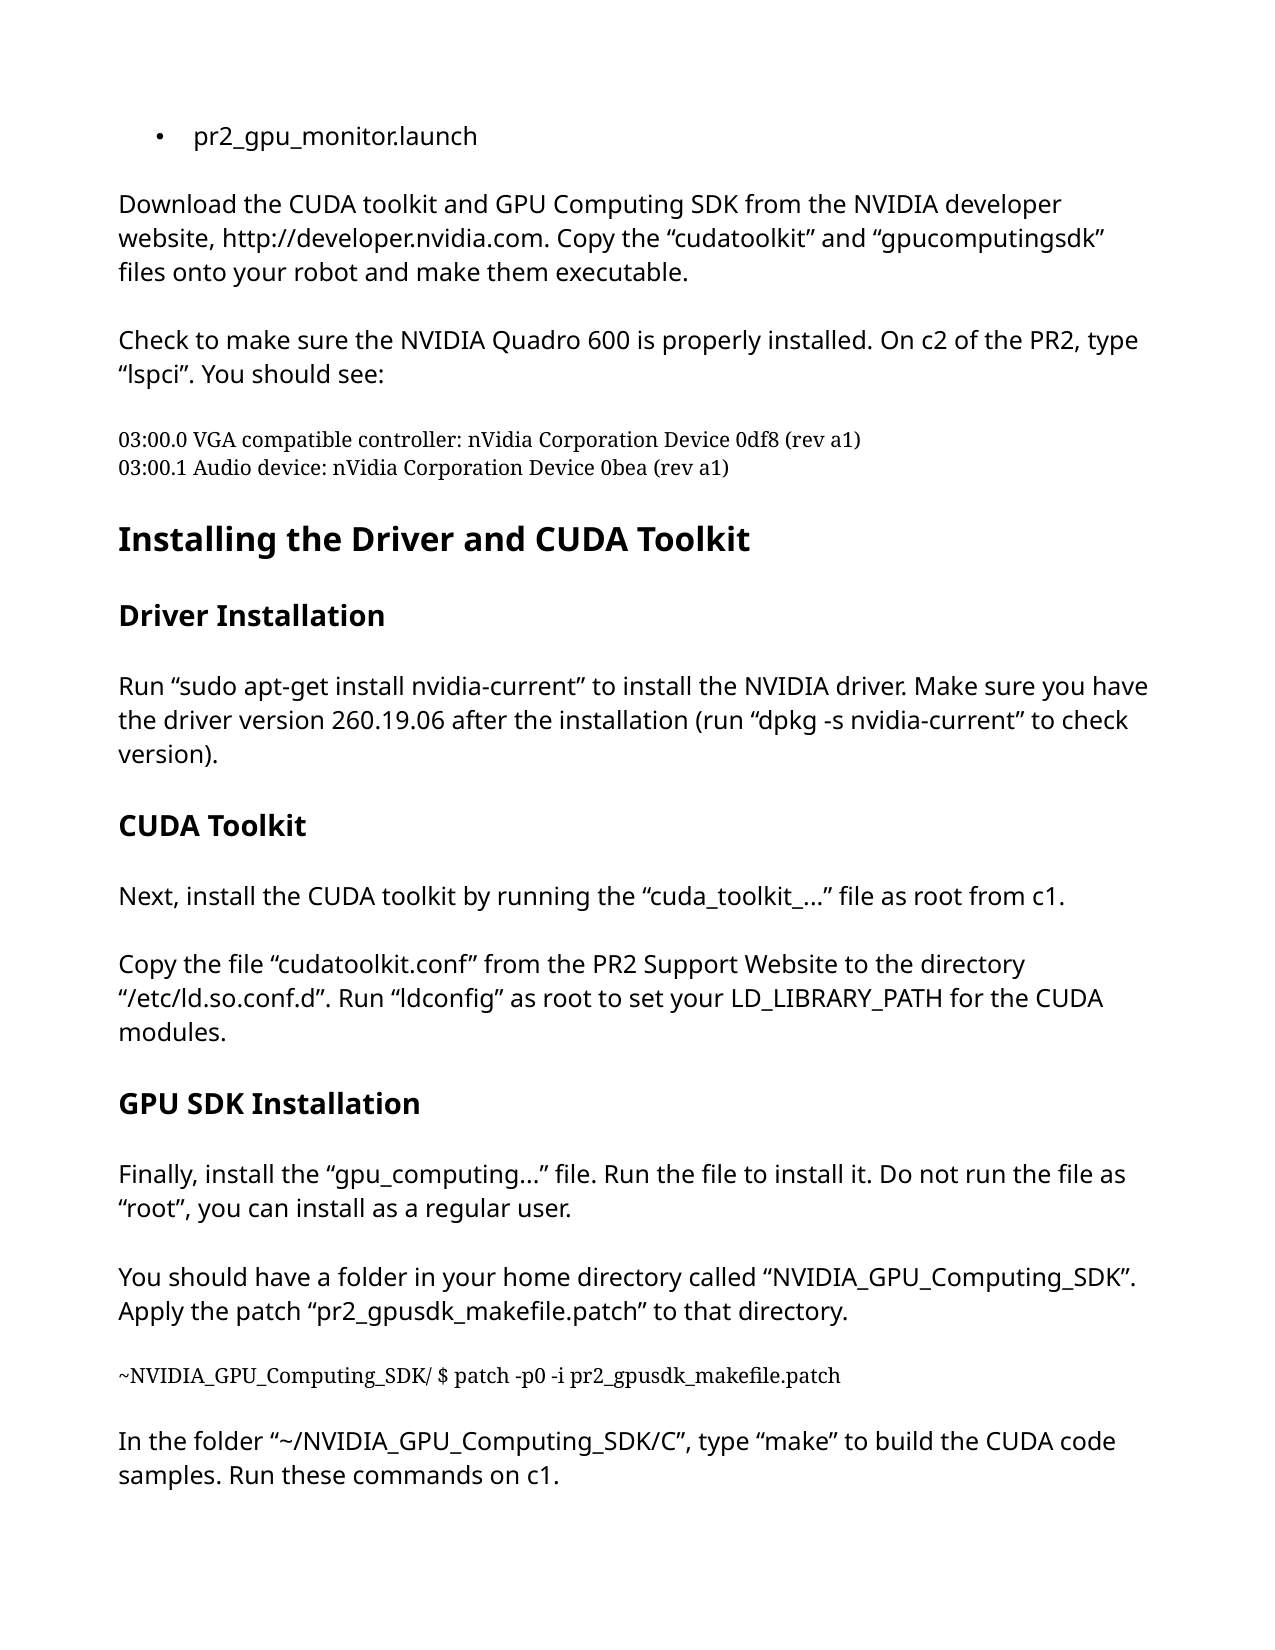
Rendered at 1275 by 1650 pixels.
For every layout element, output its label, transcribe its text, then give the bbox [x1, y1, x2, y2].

text CUDA Toolkit [118, 805, 1157, 845]
text 03:00.0 VGA compatible controller: nVidia Corporation Device 0df8 (rev a1) [118, 425, 1157, 453]
text You should have a folder in your home directory called “NVIDIA_GPU_Computing_SDK”. Apply the patch “pr2_gpusdk_makefile.patch” to that directory. [118, 1259, 1157, 1327]
text Finally, install the “gpu_computing...” file. Run the file to install it. Do not run the file as “root”, you can install as a regular user. [118, 1157, 1157, 1225]
text 03:00.1 Audio device: nVidia Corporation Device 0bea (rev a1) [118, 453, 1157, 482]
text Copy the file “cudatoolkit.conf” from the PR2 Support Website to the directory “/etc/ld.so.conf.d”. Run “ldconfig” as root to set your LD_LIBRARY_PATH for the CUDA modules. [118, 947, 1157, 1049]
text In the folder “~/NVIDIA_GPU_Computing_SDK/C”, type “make” to build the CUDA code samples. Run these commands on c1. [118, 1424, 1157, 1492]
text Check to make sure the NVIDIA Quadro 600 is properly installed. On c2 of the PR2, type “lspci”. You should see: [118, 322, 1157, 391]
text Driver Installation [118, 595, 1157, 635]
text Run “sudo apt-get install nvidia-current” to install the NVIDIA driver. Make sure you have the driver version 260.19.06 after the installation (run “dpkg -s nvidia-current” to check version). [118, 669, 1157, 771]
text GPU SDK Installation [118, 1083, 1157, 1123]
text Download the CUDA toolkit and GPU Computing SDK from the NVIDIA developer website, http://developer.nvidia.com. Copy the “cudatoolkit” and “gpucomputingsdk” files onto your robot and make them executable. [118, 186, 1157, 288]
text Installing the Driver and CUDA Toolkit [118, 516, 1157, 561]
list pr2_gpu_monitor.launch [156, 118, 1157, 152]
text Next, install the CUDA toolkit by running the “cuda_toolkit_...” file as root from c1. [118, 879, 1157, 913]
text ~NVIDIA_GPU_Computing_SDK/ $ patch -p0 -i pr2_gpusdk_makefile.patch [118, 1361, 1157, 1390]
